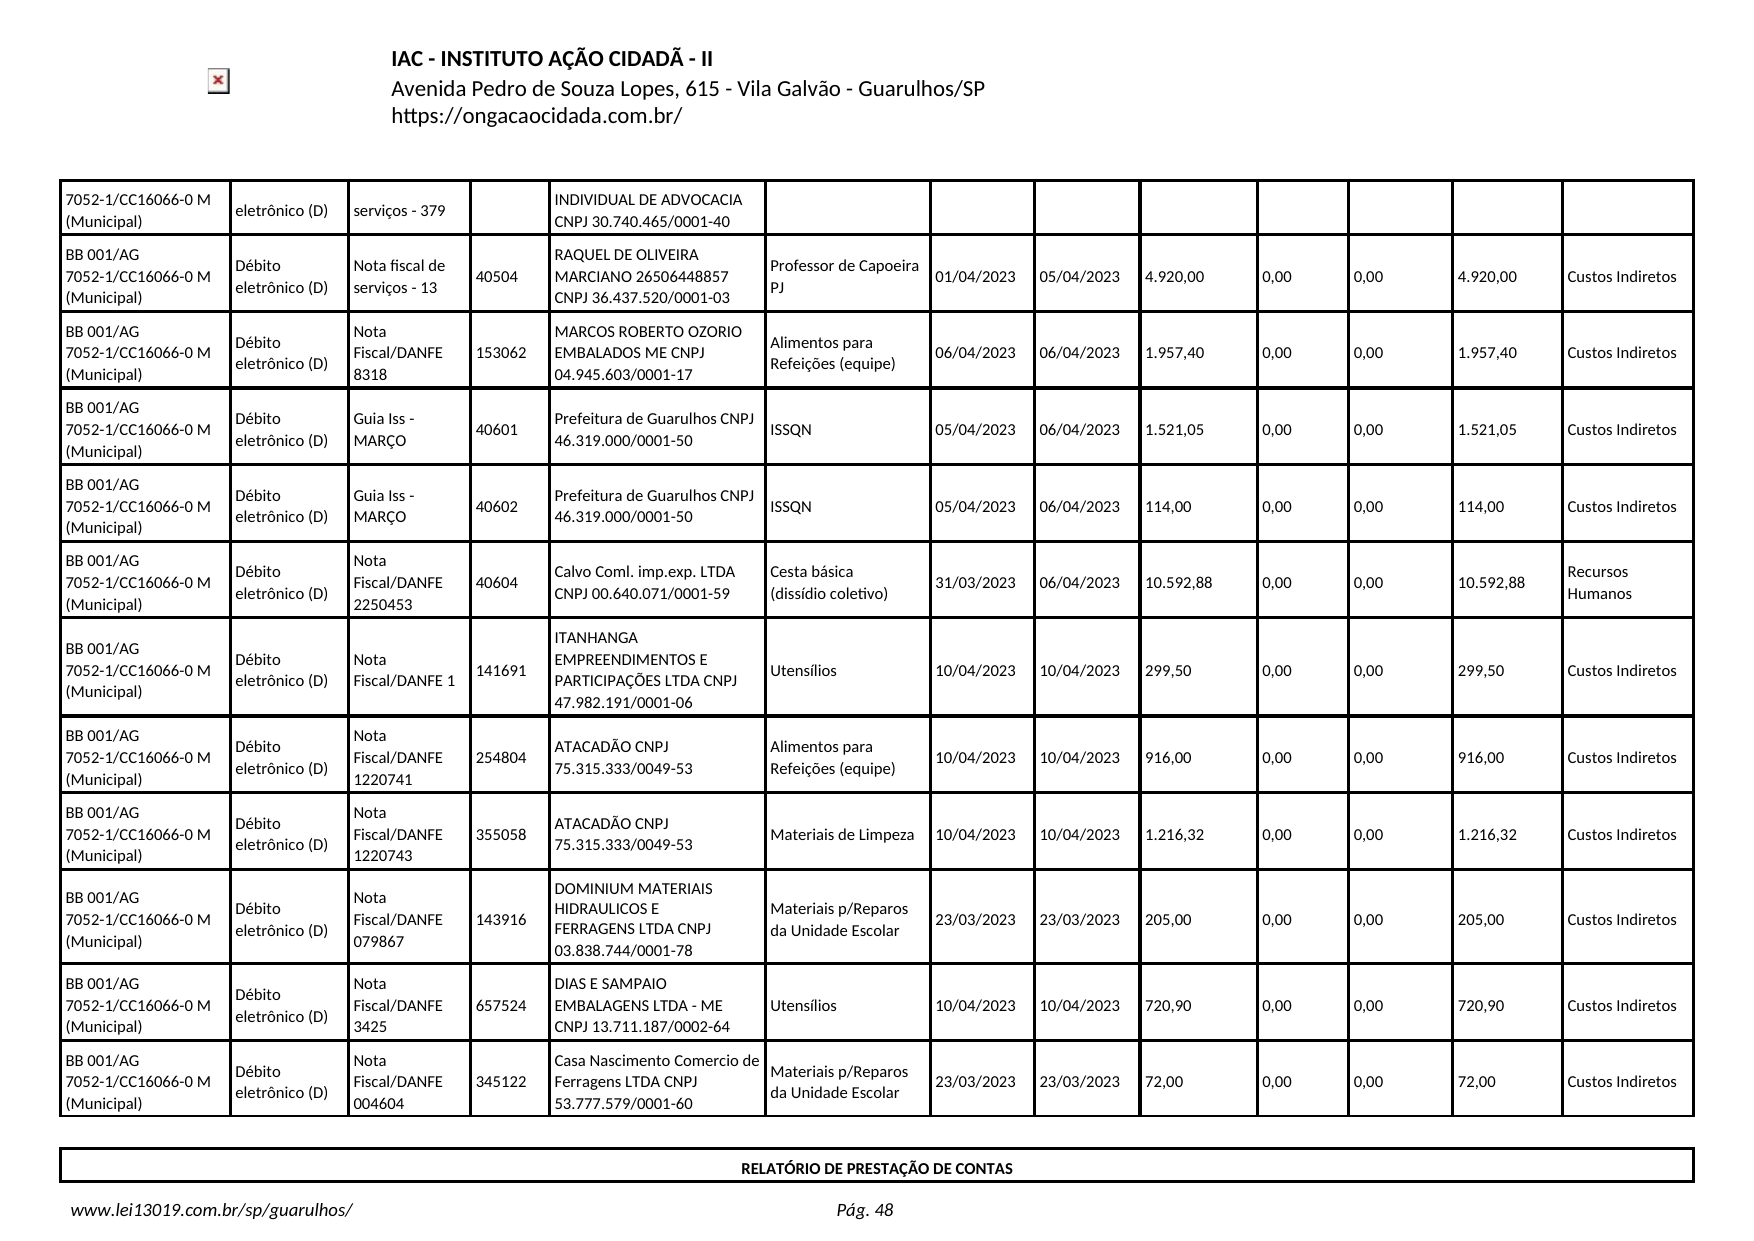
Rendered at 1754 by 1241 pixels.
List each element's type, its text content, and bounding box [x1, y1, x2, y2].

table_cell 10.592,88 [1454, 543, 1561, 616]
table_cell Calvo Coml. imp.exp. LTDA CNPJ 00.640.071/0001-59 [551, 543, 764, 616]
table_cell 916,00 [1142, 718, 1256, 791]
table_cell [472, 182, 548, 233]
table_cell 7052-1/CC16066-0 M (Municipal) [62, 182, 229, 233]
table_cell 299,50 [1454, 619, 1561, 714]
table_cell RAQUEL DE OLIVEIRA MARCIANO 26506448857 CNPJ 36.437.520/0001-03 [551, 236, 764, 310]
table_cell Nota Fiscal/DANFE 8318 [350, 313, 469, 386]
picture [207, 68, 230, 94]
table_cell [1259, 182, 1347, 233]
table_cell [1142, 182, 1256, 233]
table_cell Professor de Capoeira PJ [767, 236, 929, 310]
table_cell eletrônico (D) [232, 182, 347, 233]
table_cell Materiais p/Reparos da Unidade Escolar [767, 1042, 929, 1115]
table_cell 0,00 [1350, 718, 1451, 791]
table_cell Nota Fiscal/DANFE 004604 [350, 1042, 469, 1115]
table_cell ISSQN [767, 466, 929, 539]
table_cell 0,00 [1259, 313, 1347, 386]
table_cell 0,00 [1350, 236, 1451, 310]
table_cell 0,00 [1259, 543, 1347, 616]
table_cell Nota Fiscal/DANFE 3425 [350, 965, 469, 1039]
table_cell serviços - 379 [350, 182, 469, 233]
table_cell BB 001/AG 7052-1/CC16066-0 M (Municipal) [62, 965, 229, 1039]
table_cell 10/04/2023 [1036, 619, 1138, 714]
table_cell 0,00 [1259, 1042, 1347, 1115]
table_cell Custos Indiretos [1564, 871, 1692, 962]
table_cell Débito eletrônico (D) [232, 390, 347, 463]
table_cell 40602 [472, 466, 548, 539]
table_cell Custos Indiretos [1564, 390, 1692, 463]
table_cell 23/03/2023 [1036, 871, 1138, 962]
table_cell ATACADÃO CNPJ 75.315.333/0049-53 [551, 794, 764, 867]
table_cell 10/04/2023 [932, 965, 1033, 1039]
table_cell Nota Fiscal/DANFE 1 [350, 619, 469, 714]
table_cell Custos Indiretos [1564, 466, 1692, 539]
table_cell 10/04/2023 [1036, 718, 1138, 791]
table_cell Prefeitura de Guarulhos CNPJ 46.319.000/0001-50 [551, 466, 764, 539]
table_cell 4.920,00 [1454, 236, 1561, 310]
table_cell 05/04/2023 [1036, 236, 1138, 310]
table_cell 720,90 [1142, 965, 1256, 1039]
table_cell 1.957,40 [1142, 313, 1256, 386]
table_cell [767, 182, 929, 233]
table_cell 0,00 [1259, 619, 1347, 714]
table_cell 05/04/2023 [932, 390, 1033, 463]
table_cell Débito eletrônico (D) [232, 543, 347, 616]
table_cell 0,00 [1350, 794, 1451, 867]
table_cell Alimentos para Refeições (equipe) [767, 313, 929, 386]
table_cell 0,00 [1350, 543, 1451, 616]
table_cell 23/03/2023 [932, 871, 1033, 962]
table_cell Custos Indiretos [1564, 313, 1692, 386]
table_cell Débito eletrônico (D) [232, 313, 347, 386]
table_cell Débito eletrônico (D) [232, 619, 347, 714]
table_cell 0,00 [1259, 965, 1347, 1039]
table_cell BB 001/AG 7052-1/CC16066-0 M (Municipal) [62, 619, 229, 714]
table_cell 1.521,05 [1142, 390, 1256, 463]
table_cell BB 001/AG 7052-1/CC16066-0 M (Municipal) [62, 466, 229, 539]
table_cell Recursos Humanos [1564, 543, 1692, 616]
table_cell 0,00 [1259, 466, 1347, 539]
table_cell 01/04/2023 [932, 236, 1033, 310]
table_cell ATACADÃO CNPJ 75.315.333/0049-53 [551, 718, 764, 791]
table_cell DOMINIUM MATERIAIS HIDRAULICOS E FERRAGENS LTDA CNPJ 03.838.744/0001-78 [551, 871, 764, 962]
table_cell Nota Fiscal/DANFE 1220743 [350, 794, 469, 867]
table_cell 1.957,40 [1454, 313, 1561, 386]
table_cell [1036, 182, 1138, 233]
table_cell [932, 182, 1033, 233]
table_cell 1.216,32 [1142, 794, 1256, 867]
table_cell Custos Indiretos [1564, 718, 1692, 791]
table_cell 06/04/2023 [1036, 313, 1138, 386]
table_cell 10.592,88 [1142, 543, 1256, 616]
table_cell 0,00 [1350, 871, 1451, 962]
table_cell 40604 [472, 543, 548, 616]
table_cell MARCOS ROBERTO OZORIO EMBALADOS ME CNPJ 04.945.603/0001-17 [551, 313, 764, 386]
table_cell 657524 [472, 965, 548, 1039]
table_cell Débito eletrônico (D) [232, 871, 347, 962]
table_cell 72,00 [1142, 1042, 1256, 1115]
table_cell ITANHANGA EMPREENDIMENTOS E PARTICIPAÇÕES LTDA CNPJ 47.982.191/0001-06 [551, 619, 764, 714]
table_cell 205,00 [1454, 871, 1561, 962]
table_cell 10/04/2023 [932, 794, 1033, 867]
table_cell 06/04/2023 [1036, 543, 1138, 616]
table_cell 141691 [472, 619, 548, 714]
table_cell Utensílios [767, 619, 929, 714]
table_cell Alimentos para Refeições (equipe) [767, 718, 929, 791]
table_cell 23/03/2023 [932, 1042, 1033, 1115]
table_cell 0,00 [1350, 313, 1451, 386]
table_cell BB 001/AG 7052-1/CC16066-0 M (Municipal) [62, 313, 229, 386]
table_cell Custos Indiretos [1564, 965, 1692, 1039]
table_cell 10/04/2023 [1036, 794, 1138, 867]
table_cell Débito eletrônico (D) [232, 236, 347, 310]
table_cell BB 001/AG 7052-1/CC16066-0 M (Municipal) [62, 871, 229, 962]
table_cell Nota Fiscal/DANFE 079867 [350, 871, 469, 962]
table_header RELATÓRIO DE PRESTAÇÃO DE CONTAS [62, 1150, 1692, 1180]
table_cell 355058 [472, 794, 548, 867]
table_cell 0,00 [1350, 390, 1451, 463]
table_cell 23/03/2023 [1036, 1042, 1138, 1115]
table_cell 916,00 [1454, 718, 1561, 791]
table_cell ISSQN [767, 390, 929, 463]
table_cell DIAS E SAMPAIO EMBALAGENS LTDA - ME CNPJ 13.711.187/0002-64 [551, 965, 764, 1039]
table_cell [1350, 182, 1451, 233]
table_cell 0,00 [1259, 718, 1347, 791]
table_cell 205,00 [1142, 871, 1256, 962]
table_cell 40504 [472, 236, 548, 310]
table_cell 254804 [472, 718, 548, 791]
table_cell 06/04/2023 [932, 313, 1033, 386]
table_cell 143916 [472, 871, 548, 962]
table_cell Utensílios [767, 965, 929, 1039]
table_cell 4.920,00 [1142, 236, 1256, 310]
table_cell 114,00 [1454, 466, 1561, 539]
table_cell Custos Indiretos [1564, 1042, 1692, 1115]
table_cell 0,00 [1350, 619, 1451, 714]
table_cell Materiais p/Reparos da Unidade Escolar [767, 871, 929, 962]
table_cell BB 001/AG 7052-1/CC16066-0 M (Municipal) [62, 543, 229, 616]
table_cell 0,00 [1259, 871, 1347, 962]
table_cell Guia Iss - MARÇO [350, 466, 469, 539]
table_cell BB 001/AG 7052-1/CC16066-0 M (Municipal) [62, 718, 229, 791]
table_cell 0,00 [1259, 794, 1347, 867]
table_cell Débito eletrônico (D) [232, 965, 347, 1039]
table_cell Débito eletrônico (D) [232, 718, 347, 791]
table_cell 72,00 [1454, 1042, 1561, 1115]
table_cell Débito eletrônico (D) [232, 466, 347, 539]
table_cell Débito eletrônico (D) [232, 794, 347, 867]
table_cell Cesta básica (dissídio coletivo) [767, 543, 929, 616]
table_cell Guia Iss - MARÇO [350, 390, 469, 463]
table_cell 0,00 [1350, 466, 1451, 539]
table_cell 720,90 [1454, 965, 1561, 1039]
table_cell Custos Indiretos [1564, 236, 1692, 310]
table_cell Débito eletrônico (D) [232, 1042, 347, 1115]
table_cell Nota fiscal de serviços - 13 [350, 236, 469, 310]
table_cell 40601 [472, 390, 548, 463]
table_cell [1564, 182, 1692, 233]
table_cell 0,00 [1259, 390, 1347, 463]
table_cell Custos Indiretos [1564, 619, 1692, 714]
table_cell 10/04/2023 [1036, 965, 1138, 1039]
table_cell 10/04/2023 [932, 718, 1033, 791]
table_cell 31/03/2023 [932, 543, 1033, 616]
table_cell Custos Indiretos [1564, 794, 1692, 867]
table_cell Casa Nascimento Comercio de Ferragens LTDA CNPJ 53.777.579/0001-60 [551, 1042, 764, 1115]
table_cell 0,00 [1259, 236, 1347, 310]
table_cell Nota Fiscal/DANFE 2250453 [350, 543, 469, 616]
table_cell 10/04/2023 [932, 619, 1033, 714]
table_cell BB 001/AG 7052-1/CC16066-0 M (Municipal) [62, 236, 229, 310]
table_cell Nota Fiscal/DANFE 1220741 [350, 718, 469, 791]
table_cell 1.216,32 [1454, 794, 1561, 867]
table_cell Materiais de Limpeza [767, 794, 929, 867]
table_cell BB 001/AG 7052-1/CC16066-0 M (Municipal) [62, 390, 229, 463]
table_cell 299,50 [1142, 619, 1256, 714]
table_cell 0,00 [1350, 965, 1451, 1039]
table_cell Prefeitura de Guarulhos CNPJ 46.319.000/0001-50 [551, 390, 764, 463]
table_cell [1454, 182, 1561, 233]
table_cell 05/04/2023 [932, 466, 1033, 539]
table_cell 06/04/2023 [1036, 466, 1138, 539]
table_cell BB 001/AG 7052-1/CC16066-0 M (Municipal) [62, 794, 229, 867]
table_cell 06/04/2023 [1036, 390, 1138, 463]
table_cell BB 001/AG 7052-1/CC16066-0 M (Municipal) [62, 1042, 229, 1115]
table_cell INDIVIDUAL DE ADVOCACIA CNPJ 30.740.465/0001-40 [551, 182, 764, 233]
table_cell 153062 [472, 313, 548, 386]
table_cell 114,00 [1142, 466, 1256, 539]
table_cell 345122 [472, 1042, 548, 1115]
table_cell 0,00 [1350, 1042, 1451, 1115]
table_cell 1.521,05 [1454, 390, 1561, 463]
